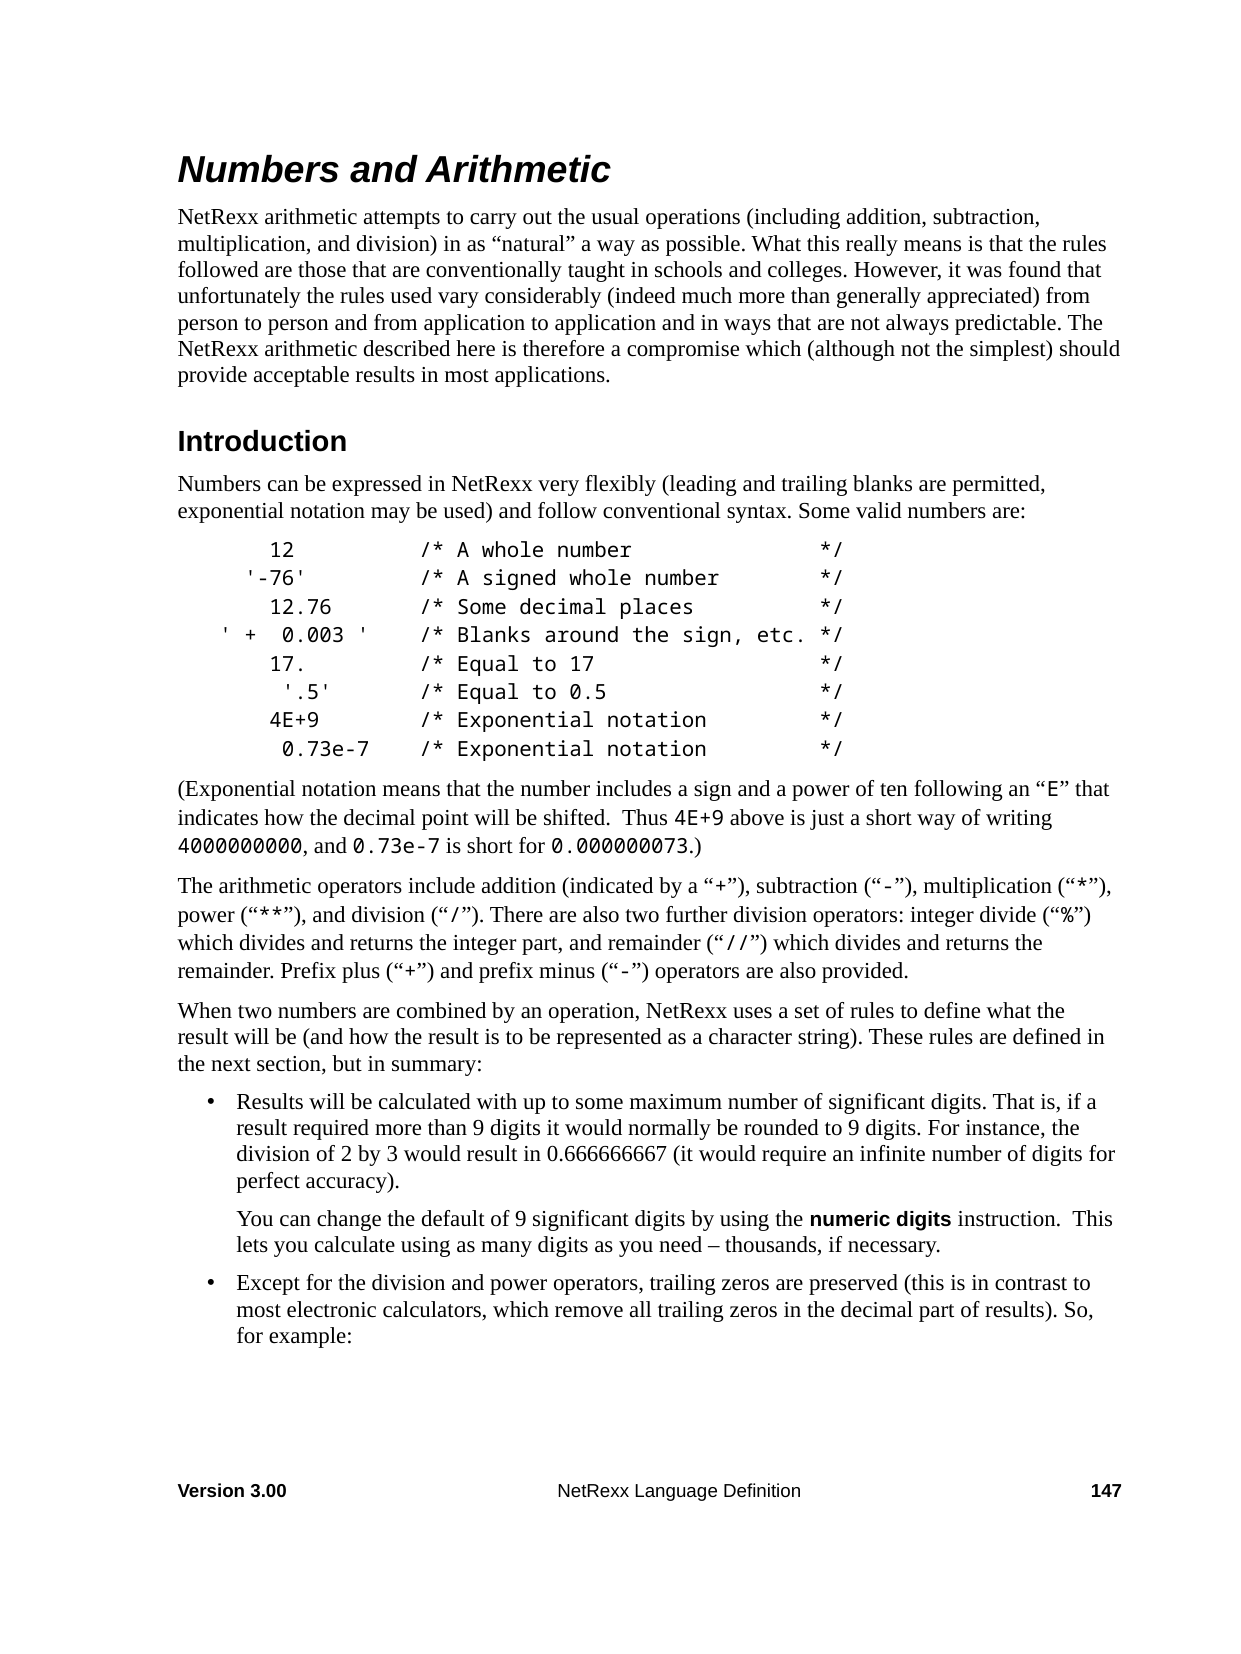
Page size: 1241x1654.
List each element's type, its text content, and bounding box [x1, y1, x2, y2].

list You can change the default of 9 significant digits by using the numeric digits instruction. This lets you calculate using as many digits as you need – thousands, if necessary. [207, 1205, 1122, 1258]
list Except for the division and power operators, trailing zeros are preserved (this is in contrast to most electronic calculators, which remove all trailing zeros in the decimal part of results). So, for example: [207, 1269, 1122, 1348]
text When two numbers are combined by an operation, NetRexx uses a set of rules to define what the result will be (and how the result is to be represented as a character string). These rules are defined in the next section, but in summary: [177, 997, 1122, 1076]
subtitle Introduction [177, 424, 1122, 458]
text Numbers can be expressed in NetRexx very flexibly (leading and trailing blanks are permitted, exponential notation may be used) and follow conventional syntax. Some valid numbers are: [177, 471, 1122, 523]
text 12 /* A whole number */ '-76' /* A signed whole number */ 12.76 /* Some decimal places */ ' + 0.003 ' /* Blanks around the sign, etc. */ 17. /* Equal to 17 */ '.5' /* Equal to 0.5 */ 4E+9 /* Exponential notation */ 0.73e-7 /* Exponential notation */ [207, 535, 1122, 762]
list Results will be calculated with up to some maximum number of significant digits. That is, if a result required more than 9 digits it would normally be rounded to 9 digits. For instance, the division of 2 by 3 would result in 0.666666667 (it would require an infinite number of digits for perfect accuracy). [207, 1088, 1122, 1193]
subtitle Numbers and Arithmetic [177, 148, 1122, 191]
text (Exponential notation means that the number includes a sign and a power of ten following an “E” that indicates how the decimal point will be shifted. Thus 4E+9 above is just a short way of writing 4000000000, and 0.73e-7 is short for 0.000000073.) [177, 774, 1122, 859]
text NetRexx arithmetic attempts to carry out the usual operations (including addition, subtraction, multiplication, and division) in as “natural” a way as possible. What this really means is that the rules followed are those that are conventionally taught in schools and colleges. However, it was found that unfortunately the rules used vary considerably (indeed much more than generally appreciated) from person to person and from application to application and in ways that are not always predictable. The NetRexx arithmetic described here is therefore a compromise which (although not the simplest) should provide acceptable results in most applications. [177, 203, 1122, 388]
text The arithmetic operators include addition (indicated by a “+”), subtraction (“-”), multiplication (“*”), power (“**”), and division (“/”). There are also two further division operators: integer divide (“%”) which divides and returns the integer part, and remainder (“//”) which divides and returns the remainder. Prefix plus (“+”) and prefix minus (“-”) operators are also provided. [177, 871, 1122, 985]
